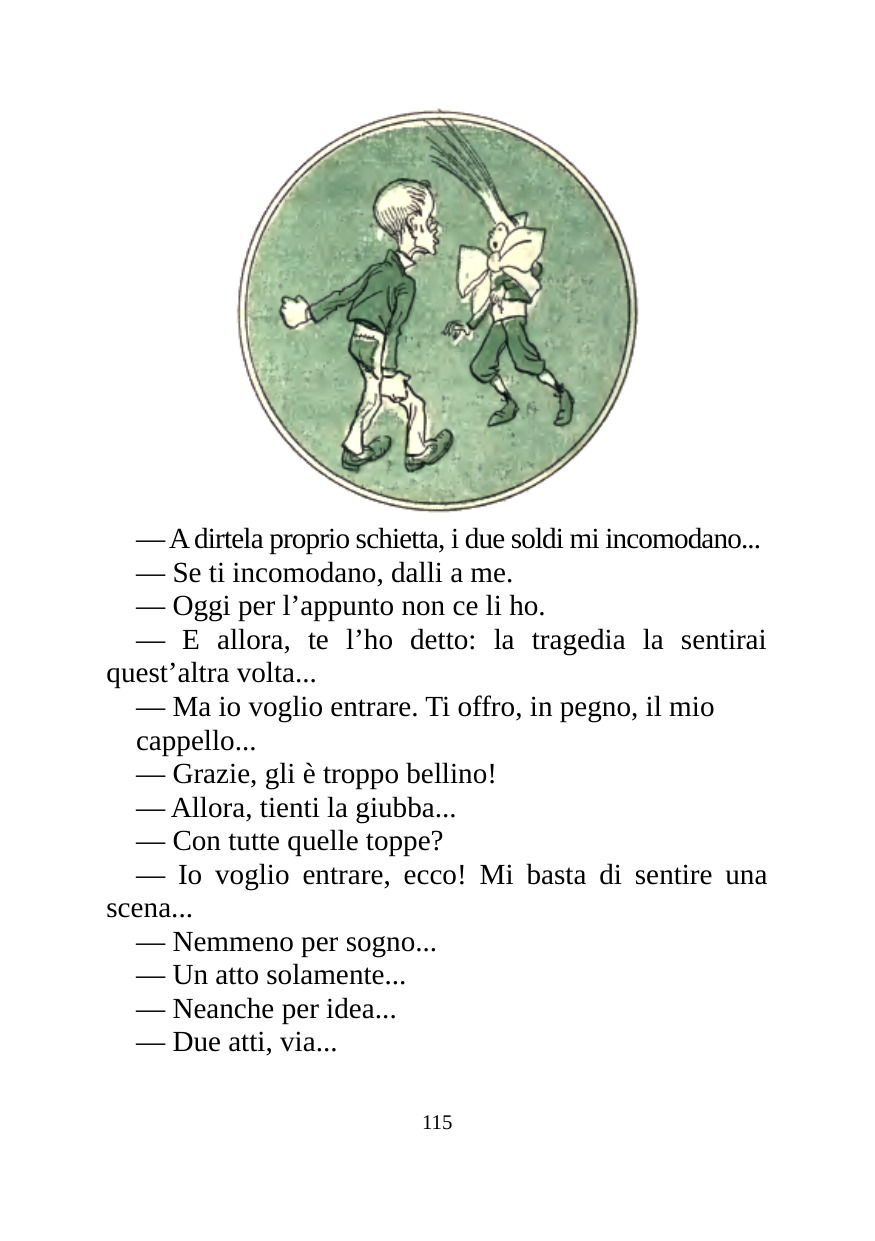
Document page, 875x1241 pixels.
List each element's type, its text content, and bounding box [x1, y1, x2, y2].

text — Neanche per idea... [106, 991, 768, 1024]
text — E allora, te l’ho detto: la tragedia la sentirai quest’altra volta... [106, 622, 768, 689]
text — Io voglio entrare, ecco! Mi basta di sentire una scena... [106, 857, 768, 924]
text — Grazie, gli è troppo bellino! [106, 756, 768, 790]
text — Un atto solamente... [106, 957, 768, 991]
text — Ma io voglio entrare. Ti offro, in pegno, il mio [106, 689, 768, 723]
text cappello... [106, 723, 768, 756]
text — Allora, tienti la giubba... [106, 790, 768, 823]
text — Nemmeno per sogno... [106, 924, 768, 957]
text — A dirtela proprio schietta, i due soldi mi incomodano... [106, 522, 768, 555]
picture [228, 106, 646, 522]
text — Due atti, via... [106, 1024, 768, 1058]
text — Se ti incomodano, dalli a me. [106, 555, 768, 588]
text — Con tutte quelle toppe? [106, 823, 768, 857]
text — Oggi per l’appunto non ce li ho. [106, 588, 768, 622]
